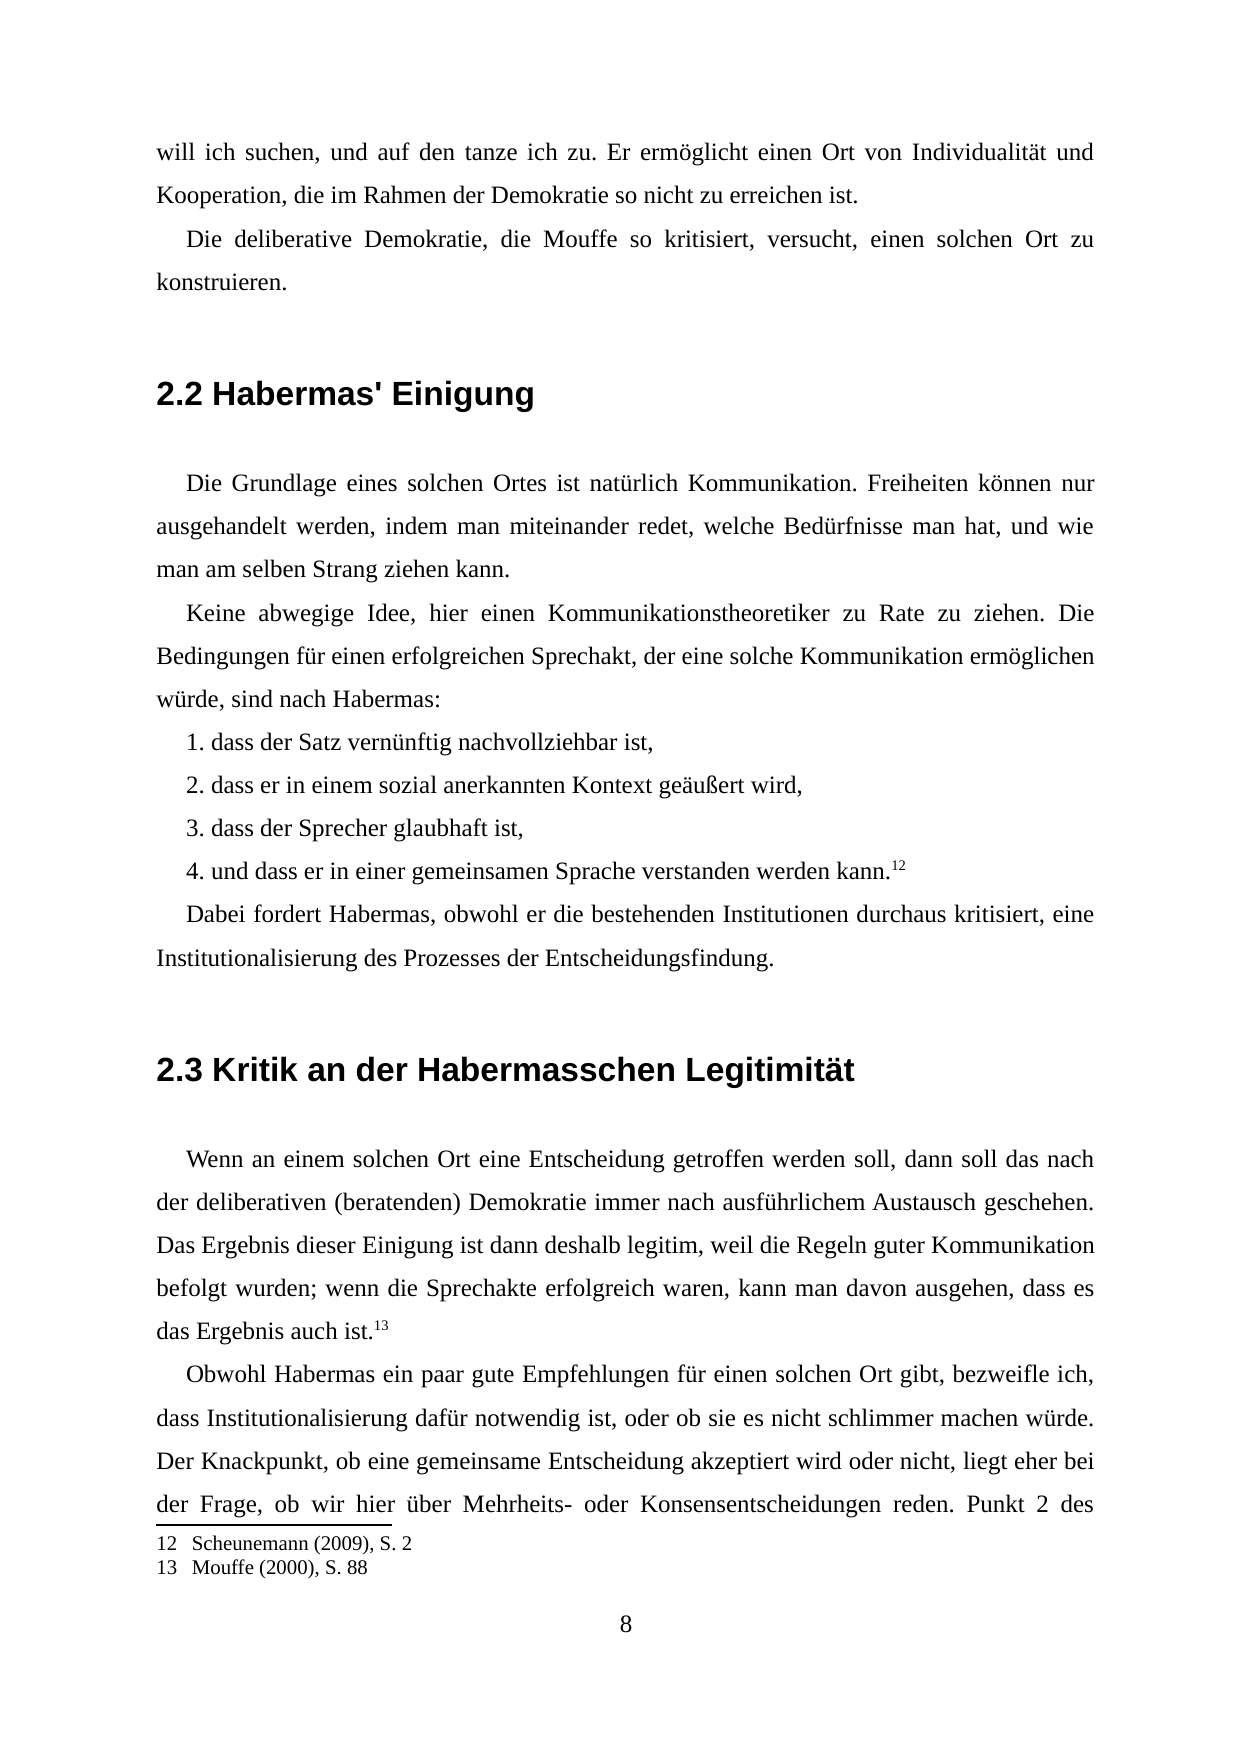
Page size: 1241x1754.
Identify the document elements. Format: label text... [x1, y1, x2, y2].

text 4. und dass er in einer gemeinsamen Sprache verstanden werden kann. [156, 856, 1095, 885]
text will ich suchen, und auf den tanze ich zu. Er ermöglicht einen Ort von Individualität und Kooperation, die im Rahmen der Demokratie so nicht zu erreichen ist. [156, 137, 1095, 209]
text Die Grundlage eines solchen Ortes ist natürlich Kommunikation. Freiheiten können nur ausgehandelt werden, indem man miteinander redet, welche Bedürfnisse man hat, und wie man am selben Strang ziehen kann. [156, 468, 1095, 583]
text Keine abwegige Idee, hier einen Kommunikationstheoretiker zu Rate zu ziehen. Die Bedingungen für einen erfolgreichen Sprechakt, der eine solche Kommunikation ermöglichen würde, sind nach Habermas: [156, 598, 1095, 713]
subtitle 2.3 Kritik an der Habermasschen Legitimität [156, 1050, 1095, 1088]
text Obwohl Habermas ein paar gute Empfehlungen für einen solchen Ort gibt, bezweifle ich, dass Institutionalisierung dafür notwendig ist, oder ob sie es nicht schlimmer machen würde. Der Knackpunkt, ob eine gemeinsame Entscheidung akzeptiert wird oder nicht, liegt eher bei der Frage, ob wir hier über Mehrheits- oder Konsensentscheidungen reden. Punkt 2 des [156, 1359, 1095, 1518]
text Die deliberative Demokratie, die Mouffe so kritisiert, versucht, einen solchen Ort zu konstruieren. [156, 224, 1095, 296]
text Dabei fordert Habermas, obwohl er die bestehenden Institutionen durchaus kritisiert, eine Institutionalisierung des Prozesses der Entscheidungsfindung. [156, 899, 1095, 971]
text Scheunemann (2009), S. 2 [156, 1531, 1095, 1555]
text 2. dass er in einem sozial anerkannten Kontext geäußert wird, [156, 770, 1095, 799]
text Mouffe (2000), S. 88 [156, 1555, 1095, 1579]
text 3. dass der Sprecher glaubhaft ist, [156, 813, 1095, 842]
text 1. dass der Satz vernünftig nachvollziehbar ist, [156, 727, 1095, 756]
text Wenn an einem solchen Ort eine Entscheidung getroffen werden soll, dann soll das nach der deliberativen (beratenden) Demokratie immer nach ausführlichem Austausch geschehen. Das Ergebnis dieser Einigung ist dann deshalb legitim, weil die Regeln guter Kommunikation befolgt wurden; wenn die Sprechakte erfolgreich waren, kann man davon ausgehen, dass es das Ergebnis auch ist. [156, 1144, 1095, 1345]
subtitle 2.2 Habermas' Einigung [156, 374, 1095, 413]
